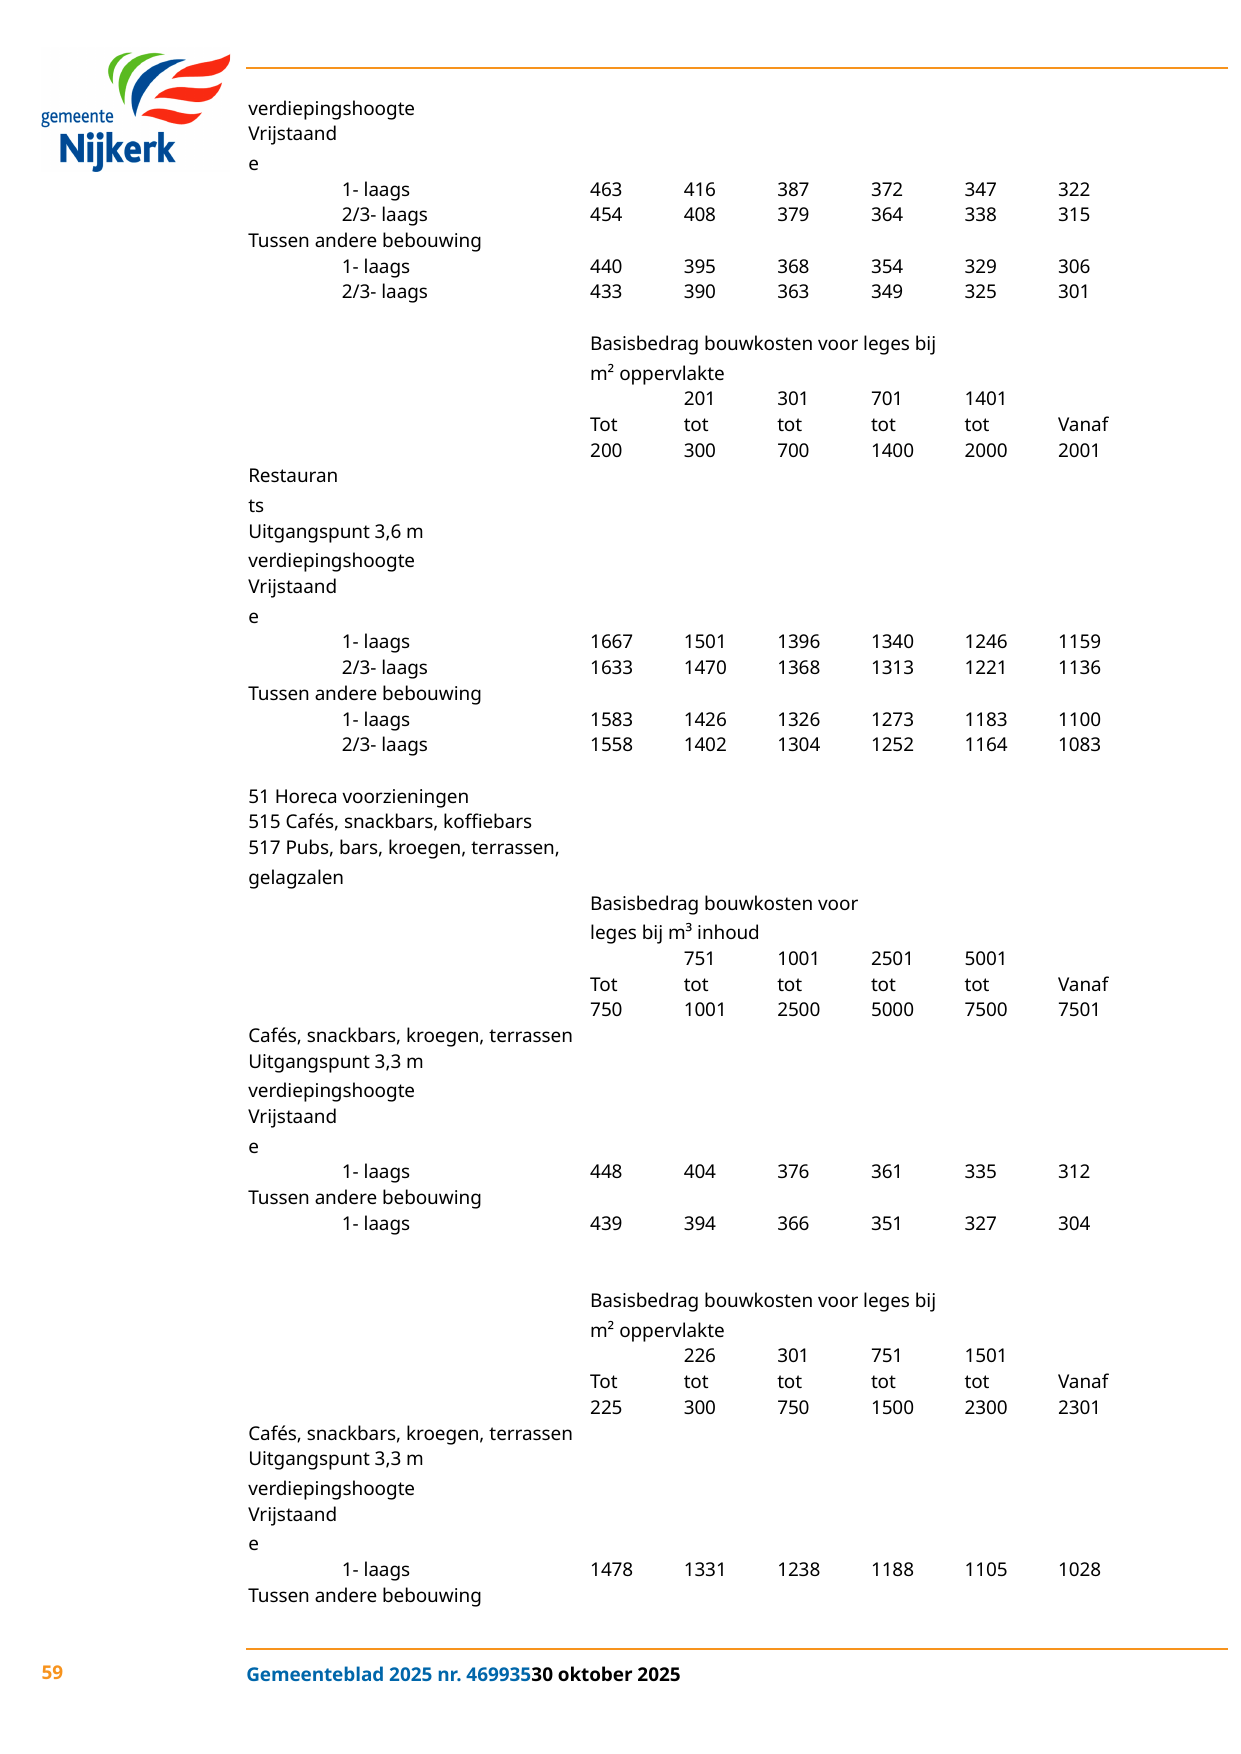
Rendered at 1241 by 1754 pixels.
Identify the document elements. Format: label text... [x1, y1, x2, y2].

table_cell 379 [777, 202, 871, 227]
table_cell Vanaf [1058, 411, 1152, 437]
table_cell 463 [590, 176, 683, 202]
table_cell [871, 1582, 964, 1608]
table_cell [248, 253, 342, 279]
table_cell 338 [964, 202, 1058, 227]
table_cell [871, 890, 964, 945]
table_cell 327 [964, 1210, 1058, 1236]
table_cell 5000 [871, 997, 964, 1022]
table_cell 700 [777, 437, 871, 463]
table_cell 335 [964, 1159, 1058, 1184]
table_cell 1221 [964, 654, 1058, 680]
table_cell [1058, 680, 1152, 706]
table_cell 376 [777, 1159, 871, 1184]
table_cell [777, 835, 871, 890]
table_cell [1058, 1236, 1152, 1262]
table_cell [342, 757, 590, 783]
table_cell [871, 835, 964, 890]
table_cell [342, 386, 590, 411]
table_cell 315 [1058, 202, 1152, 227]
table_cell [684, 1262, 777, 1287]
table_cell 454 [590, 202, 683, 227]
table_cell [248, 757, 342, 783]
table_cell [248, 732, 342, 757]
table_cell 1478 [590, 1556, 683, 1582]
table_cell 1633 [590, 654, 683, 680]
table_cell [1058, 783, 1152, 809]
table_cell Vanaf [1058, 1368, 1152, 1394]
table_cell [342, 1501, 590, 1556]
table_cell tot [964, 411, 1058, 437]
table_cell Tussen andere bebouwing [248, 1582, 590, 1608]
table_cell Restaurants [248, 463, 342, 518]
table_cell 390 [684, 279, 777, 304]
table_cell [1058, 1184, 1152, 1210]
table_cell [1058, 1048, 1152, 1103]
table_cell [964, 1022, 1058, 1048]
table_cell [777, 463, 871, 518]
table_cell 2000 [964, 437, 1058, 463]
table_cell [590, 945, 683, 971]
table_cell [1058, 518, 1152, 573]
table_cell [248, 437, 342, 463]
table_cell [1058, 463, 1152, 518]
table_cell [1058, 1420, 1152, 1446]
table_cell [342, 330, 590, 386]
table_cell [248, 629, 342, 654]
table_cell [590, 783, 683, 809]
table_cell [342, 945, 590, 971]
table_cell 363 [777, 279, 871, 304]
table_cell 1136 [1058, 654, 1152, 680]
table_cell [248, 1556, 342, 1582]
table_cell 1105 [964, 1556, 1058, 1582]
table_cell [964, 1262, 1058, 1287]
table_cell [777, 305, 871, 330]
table_cell [777, 809, 871, 834]
table_cell [1058, 95, 1152, 121]
table_cell 1340 [871, 629, 964, 654]
table_cell [777, 1184, 871, 1210]
table_cell [871, 1048, 964, 1103]
table_cell [684, 783, 777, 809]
table_cell 349 [871, 279, 964, 304]
table_cell 306 [1058, 253, 1152, 279]
table_cell 387 [777, 176, 871, 202]
table_cell [248, 1262, 342, 1287]
table_cell 301 [1058, 279, 1152, 304]
table_cell [871, 809, 964, 834]
table_cell [1058, 386, 1152, 411]
table_cell [777, 783, 871, 809]
table_cell tot [777, 1368, 871, 1394]
table_cell [871, 1103, 964, 1159]
table_cell 1500 [871, 1394, 964, 1420]
table_cell [684, 1022, 777, 1048]
table_cell 751 [684, 945, 777, 971]
table_cell tot [684, 411, 777, 437]
table_cell [248, 411, 342, 437]
table_cell [964, 1184, 1058, 1210]
table_cell [684, 680, 777, 706]
table_cell 1188 [871, 1556, 964, 1582]
table_cell [248, 945, 342, 971]
table_cell [684, 463, 777, 518]
table_cell [871, 1022, 964, 1048]
table_cell [964, 1582, 1058, 1608]
table_cell 2301 [1058, 1394, 1152, 1420]
table_cell 1304 [777, 732, 871, 757]
table_cell Uitgangspunt 3,3 m verdiepingshoogte [248, 1446, 590, 1501]
table_cell 1368 [777, 654, 871, 680]
table_cell [1058, 1022, 1152, 1048]
table_cell [964, 1501, 1058, 1556]
table_cell [248, 386, 342, 411]
table_cell [777, 1420, 871, 1446]
table_cell [590, 1103, 683, 1159]
table_cell [871, 463, 964, 518]
table_cell [590, 95, 683, 121]
table_cell [871, 783, 964, 809]
table_cell [590, 1420, 683, 1446]
table_cell [684, 1501, 777, 1556]
table_cell 440 [590, 253, 683, 279]
table_cell [590, 227, 683, 253]
table_cell 515 Cafés, snackbars, koffiebars [248, 809, 590, 834]
table_cell 51 Horeca voorzieningen [248, 783, 590, 809]
table_cell [1058, 1582, 1152, 1608]
table_cell [871, 757, 964, 783]
table_cell [590, 835, 683, 890]
table_cell 7500 [964, 997, 1058, 1022]
table_cell Vrijstaande [248, 573, 342, 629]
table_cell 1- laags [342, 706, 590, 732]
table_cell Basisbedrag bouwkosten voor leges bij m² oppervlakte [590, 1287, 964, 1343]
table_cell 2/3- laags [342, 732, 590, 757]
table_cell [342, 1394, 590, 1420]
table_cell [964, 95, 1058, 121]
table_cell 1667 [590, 629, 683, 654]
table_cell [777, 1262, 871, 1287]
table_cell [871, 680, 964, 706]
table_cell Tot [590, 411, 683, 437]
table_cell 2300 [964, 1394, 1058, 1420]
table_cell 300 [684, 437, 777, 463]
table_cell [871, 227, 964, 253]
table_cell Tussen andere bebouwing [248, 227, 590, 253]
table_cell [777, 573, 871, 629]
table_cell [590, 305, 683, 330]
table_cell 1313 [871, 654, 964, 680]
table_cell [1058, 1501, 1152, 1556]
table_cell [777, 1501, 871, 1556]
table_cell [590, 1501, 683, 1556]
table_cell [684, 757, 777, 783]
table_cell [342, 121, 590, 176]
table_cell [871, 1501, 964, 1556]
table_cell [777, 757, 871, 783]
table_cell [590, 1343, 683, 1368]
table_cell 1- laags [342, 176, 590, 202]
table_cell [248, 279, 342, 304]
table_cell 1501 [684, 629, 777, 654]
table_cell 1- laags [342, 253, 590, 279]
table_cell [1058, 890, 1152, 945]
table_cell 448 [590, 1159, 683, 1184]
table_cell tot [964, 971, 1058, 997]
table_cell [777, 121, 871, 176]
table_cell [590, 573, 683, 629]
table_cell [1058, 835, 1152, 890]
table_cell 325 [964, 279, 1058, 304]
table_cell [590, 386, 683, 411]
table_cell [777, 1446, 871, 1501]
table_cell [871, 1184, 964, 1210]
table_cell [871, 121, 964, 176]
table_cell 404 [684, 1159, 777, 1184]
table_cell 1238 [777, 1556, 871, 1582]
table_cell [777, 1582, 871, 1608]
table_cell [964, 1103, 1058, 1159]
table_cell [1058, 809, 1152, 834]
table_cell [964, 518, 1058, 573]
table_cell 2501 [871, 945, 964, 971]
table_cell [590, 1184, 683, 1210]
table_cell [684, 121, 777, 176]
table_cell [684, 1103, 777, 1159]
table_cell [871, 95, 964, 121]
table_cell [342, 1343, 590, 1368]
table_cell 1- laags [342, 1556, 590, 1582]
table_cell [871, 1262, 964, 1287]
table_cell [342, 305, 590, 330]
table_cell 368 [777, 253, 871, 279]
table_cell [964, 330, 1058, 386]
table_cell 7501 [1058, 997, 1152, 1022]
table_cell 226 [684, 1343, 777, 1368]
table_cell [248, 1236, 342, 1262]
table_cell [1058, 1103, 1152, 1159]
table_cell 395 [684, 253, 777, 279]
table_cell 5001 [964, 945, 1058, 971]
table_cell [590, 463, 683, 518]
table_cell 364 [871, 202, 964, 227]
table_cell tot [777, 411, 871, 437]
table_cell 2001 [1058, 437, 1152, 463]
table_cell [684, 573, 777, 629]
table_cell [590, 809, 683, 834]
table_cell 1100 [1058, 706, 1152, 732]
table_cell [342, 437, 590, 463]
table_cell Cafés, snackbars, kroegen, terrassen [248, 1022, 590, 1048]
table_cell 1001 [777, 945, 871, 971]
table_cell [964, 463, 1058, 518]
table_cell [777, 1048, 871, 1103]
table_cell [248, 1287, 342, 1343]
table_cell [590, 518, 683, 573]
table_cell [590, 1446, 683, 1501]
table_cell 2/3- laags [342, 654, 590, 680]
table_cell [964, 835, 1058, 890]
table_cell 1402 [684, 732, 777, 757]
table_cell [871, 518, 964, 573]
table_cell [871, 573, 964, 629]
table_cell 304 [1058, 1210, 1152, 1236]
table_cell tot [964, 1368, 1058, 1394]
table_cell [248, 890, 342, 945]
table_cell [777, 1103, 871, 1159]
table_cell 439 [590, 1210, 683, 1236]
table_cell tot [871, 1368, 964, 1394]
table_cell [964, 890, 1058, 945]
table_cell 2500 [777, 997, 871, 1022]
table_cell 750 [777, 1394, 871, 1420]
table_cell tot [871, 411, 964, 437]
table_cell [964, 1420, 1058, 1446]
table_cell [777, 227, 871, 253]
table_cell [1058, 945, 1152, 971]
table_cell [684, 95, 777, 121]
table_cell [964, 121, 1058, 176]
table_cell 372 [871, 176, 964, 202]
table_cell 1583 [590, 706, 683, 732]
table_cell [684, 1446, 777, 1501]
table_cell [342, 997, 590, 1022]
table_cell [342, 971, 590, 997]
table_cell [248, 305, 342, 330]
table_cell [871, 305, 964, 330]
table_cell 2/3- laags [342, 202, 590, 227]
table_cell 200 [590, 437, 683, 463]
table_cell Basisbedrag bouwkosten voor leges bij m³ inhoud [590, 890, 871, 945]
table_cell [964, 809, 1058, 834]
table_cell 433 [590, 279, 683, 304]
table_cell [684, 518, 777, 573]
table_cell [684, 1048, 777, 1103]
table_cell [342, 1287, 590, 1343]
table_cell [964, 573, 1058, 629]
table_cell tot [871, 971, 964, 997]
table_cell tot [684, 971, 777, 997]
table_cell [777, 680, 871, 706]
table_cell Tot [590, 1368, 683, 1394]
table_cell [1058, 1446, 1152, 1501]
table_cell tot [684, 1368, 777, 1394]
table_cell [1058, 1343, 1152, 1368]
table_cell 2/3- laags [342, 279, 590, 304]
table_cell [684, 809, 777, 834]
table_cell [248, 1159, 342, 1184]
picture [41, 47, 231, 172]
table_cell 1273 [871, 706, 964, 732]
table_cell 301 [777, 386, 871, 411]
table_cell [964, 1048, 1058, 1103]
table_cell [590, 1022, 683, 1048]
table_cell 1246 [964, 629, 1058, 654]
table_cell Basisbedrag bouwkosten voor leges bij m² oppervlakte [590, 330, 964, 386]
table_cell 1183 [964, 706, 1058, 732]
table_cell [684, 1236, 777, 1262]
table_cell [342, 1368, 590, 1394]
table_cell [684, 1582, 777, 1608]
table_cell [684, 1420, 777, 1446]
table_cell [342, 573, 590, 629]
table_cell 1028 [1058, 1556, 1152, 1582]
table_cell [248, 654, 342, 680]
table_cell [342, 1262, 590, 1287]
table_cell [248, 1210, 342, 1236]
table_cell [248, 971, 342, 997]
table_cell [248, 330, 342, 386]
table_cell Uitgangspunt 3,3 m verdiepingshoogte [248, 1048, 590, 1103]
table_cell [342, 1103, 590, 1159]
table_cell 517 Pubs, bars, kroegen, terrassen, gelagzalen [248, 835, 590, 890]
table_cell [590, 121, 683, 176]
table_cell [590, 680, 683, 706]
table_cell Vrijstaande [248, 1501, 342, 1556]
table_cell [248, 1368, 342, 1394]
table_cell [1058, 121, 1152, 176]
table_cell 1083 [1058, 732, 1152, 757]
table_cell [964, 227, 1058, 253]
table_cell 312 [1058, 1159, 1152, 1184]
table_cell 1401 [964, 386, 1058, 411]
table_cell [684, 305, 777, 330]
table_cell [684, 227, 777, 253]
table_cell 347 [964, 176, 1058, 202]
table_cell 701 [871, 386, 964, 411]
table_cell 322 [1058, 176, 1152, 202]
table_cell 301 [777, 1343, 871, 1368]
table_cell Cafés, snackbars, kroegen, terrassen [248, 1420, 590, 1446]
table_cell [777, 1022, 871, 1048]
table_cell [590, 1048, 683, 1103]
table_cell 394 [684, 1210, 777, 1236]
table_cell [590, 757, 683, 783]
table_cell 1426 [684, 706, 777, 732]
table_cell 1001 [684, 997, 777, 1022]
table_cell Vrijstaande [248, 121, 342, 176]
table_cell 751 [871, 1343, 964, 1368]
table_cell 1326 [777, 706, 871, 732]
table_cell [1058, 1287, 1152, 1343]
table_cell 1252 [871, 732, 964, 757]
table_cell [871, 1236, 964, 1262]
table_cell Uitgangspunt 3,6 m verdiepingshoogte [248, 518, 590, 573]
table_cell [1058, 305, 1152, 330]
table_cell [964, 1287, 1058, 1343]
table_cell [777, 1236, 871, 1262]
table_cell [964, 305, 1058, 330]
table_cell [777, 518, 871, 573]
table_cell [342, 1236, 590, 1262]
table_cell [342, 411, 590, 437]
table_cell [684, 1184, 777, 1210]
table_cell 361 [871, 1159, 964, 1184]
table_cell 1396 [777, 629, 871, 654]
table_cell verdiepingshoogte [248, 95, 590, 121]
table_cell 1470 [684, 654, 777, 680]
table_cell 354 [871, 253, 964, 279]
table_cell Tot [590, 971, 683, 997]
table_cell [964, 1446, 1058, 1501]
table_cell [590, 1262, 683, 1287]
table_cell [342, 890, 590, 945]
table_cell [342, 463, 590, 518]
table_cell [248, 1394, 342, 1420]
table_cell 329 [964, 253, 1058, 279]
table_cell [248, 202, 342, 227]
table_cell 201 [684, 386, 777, 411]
table_cell 1- laags [342, 1159, 590, 1184]
table_cell [248, 706, 342, 732]
table_cell 1- laags [342, 1210, 590, 1236]
table_cell [1058, 330, 1152, 386]
table_cell Vrijstaande [248, 1103, 342, 1159]
table_cell 1159 [1058, 629, 1152, 654]
table_cell [1058, 757, 1152, 783]
table_cell 1558 [590, 732, 683, 757]
table_cell [964, 757, 1058, 783]
table_cell [871, 1420, 964, 1446]
table_cell [590, 1582, 683, 1608]
table_cell [871, 1446, 964, 1501]
table_cell Tussen andere bebouwing [248, 680, 590, 706]
table_cell 1164 [964, 732, 1058, 757]
table_cell [248, 997, 342, 1022]
table_cell 366 [777, 1210, 871, 1236]
table_cell 1400 [871, 437, 964, 463]
table_cell [964, 1236, 1058, 1262]
table_cell 351 [871, 1210, 964, 1236]
table_cell 1501 [964, 1343, 1058, 1368]
table_cell [964, 783, 1058, 809]
table_cell [590, 1236, 683, 1262]
table_cell [248, 176, 342, 202]
table_cell 1- laags [342, 629, 590, 654]
table_cell 1331 [684, 1556, 777, 1582]
table_cell Vanaf [1058, 971, 1152, 997]
table_cell 750 [590, 997, 683, 1022]
table_cell Tussen andere bebouwing [248, 1184, 590, 1210]
table_cell [777, 95, 871, 121]
table_cell 300 [684, 1394, 777, 1420]
table_cell 225 [590, 1394, 683, 1420]
table_cell [1058, 1262, 1152, 1287]
table_cell [248, 1343, 342, 1368]
table_cell [1058, 227, 1152, 253]
table_cell tot [777, 971, 871, 997]
table_cell [1058, 573, 1152, 629]
table_cell 408 [684, 202, 777, 227]
table_cell [684, 835, 777, 890]
table_cell [964, 680, 1058, 706]
table_cell 416 [684, 176, 777, 202]
